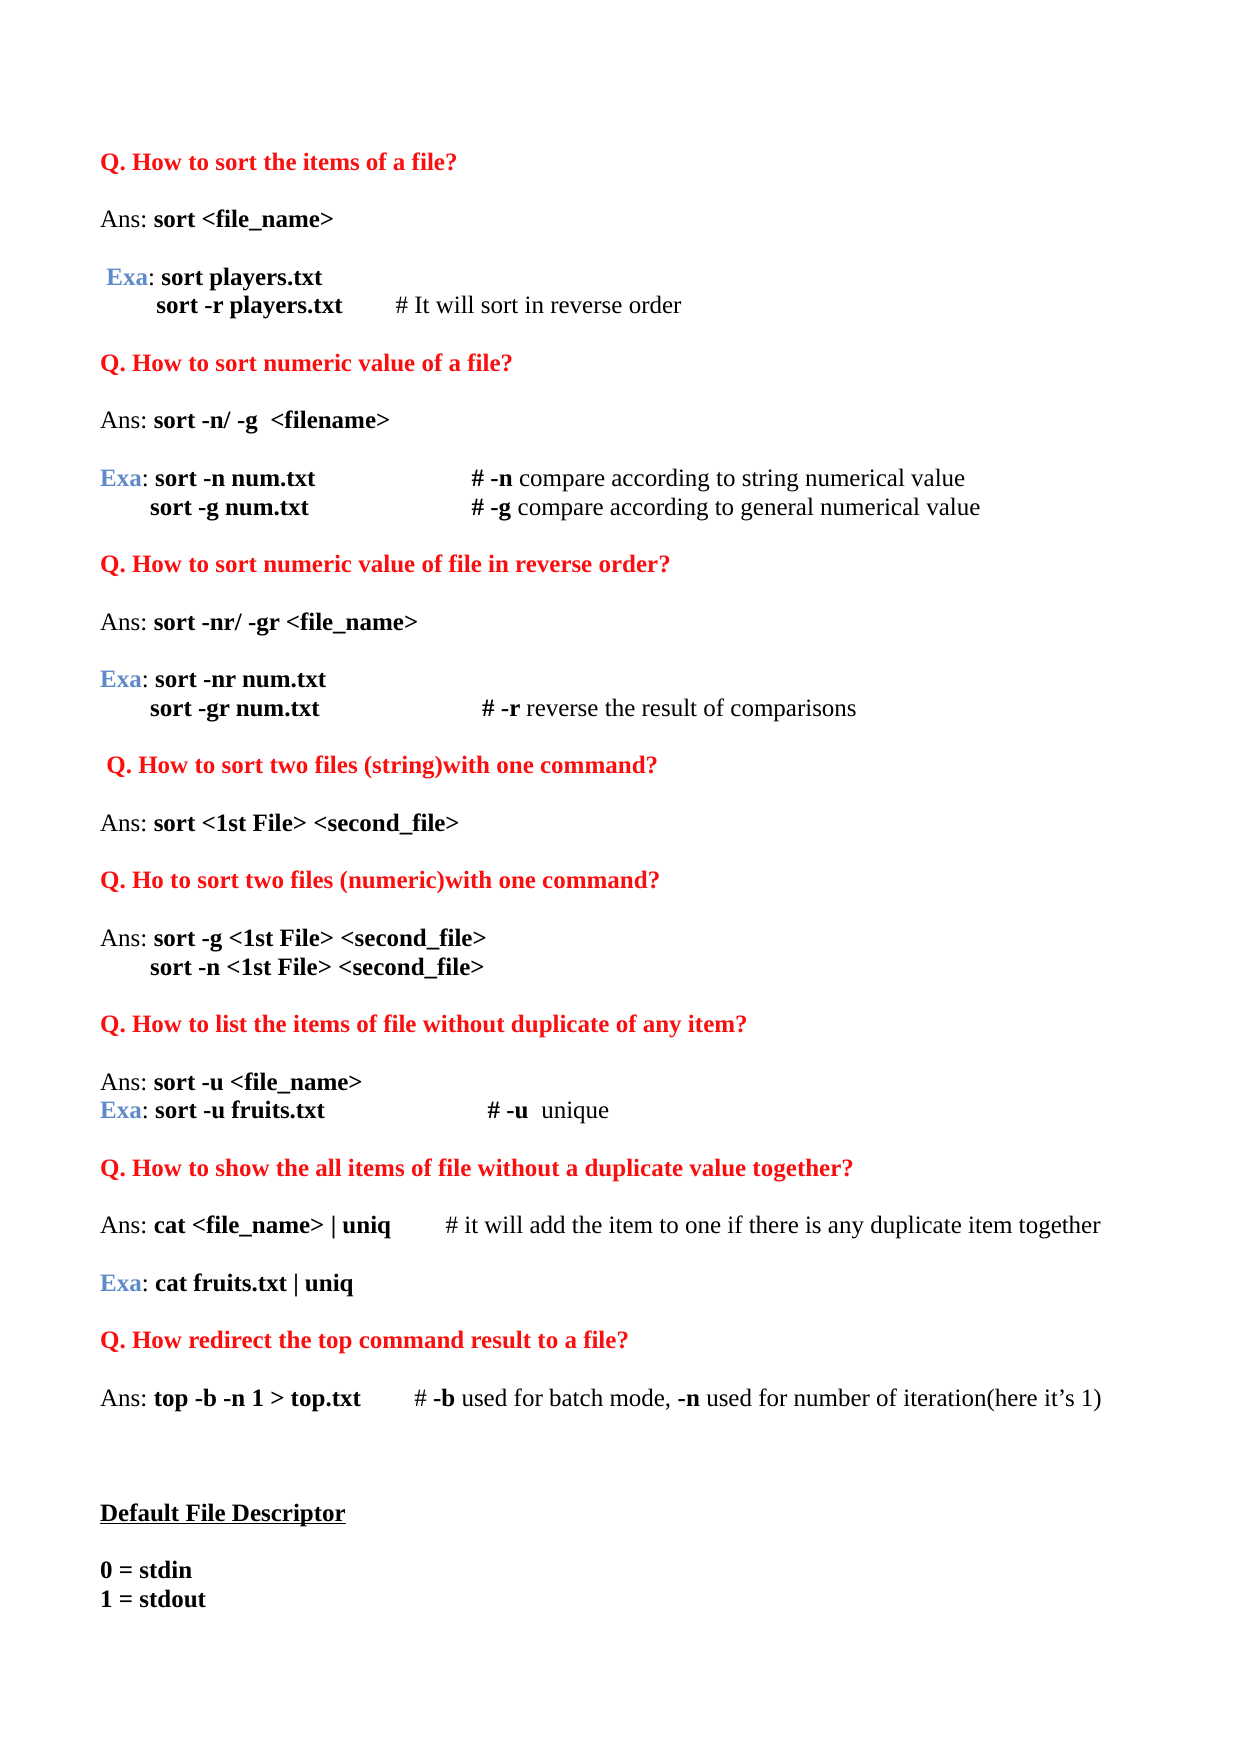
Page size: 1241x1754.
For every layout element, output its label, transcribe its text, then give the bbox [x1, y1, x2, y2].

text Ans: top -b -n 1 > top.txt # -b used for batch mode, -n used for number of iteration(here it’s 1) [100, 1383, 1175, 1412]
text Exa: sort -nr num.txt [100, 664, 1175, 693]
text Ans: sort <file_name> [100, 204, 1175, 233]
text Q. How to sort numeric value of a file? [100, 348, 1175, 377]
text Ans: sort -n/ -g <filename> [100, 406, 1175, 434]
text Exa: cat fruits.txt | uniq [100, 1268, 1175, 1297]
text Ans: sort -u <file_name> [100, 1067, 1175, 1096]
text Ans: sort <1st File> <second_file> [100, 808, 1175, 837]
text Ans: sort -g <1st File> <second_file> [100, 923, 1175, 952]
text sort -r players.txt # It will sort in reverse order [100, 291, 1175, 319]
text sort -gr num.txt # -r reverse the result of comparisons [100, 693, 1175, 722]
text Ans: sort -nr/ -gr <file_name> [100, 607, 1175, 636]
text Exa: sort -n num.txt # -n compare according to string numerical value [100, 463, 1175, 492]
text Q. How to list the items of file without duplicate of any item? [100, 1009, 1175, 1038]
text Q. How to sort numeric value of file in reverse order? [100, 549, 1175, 578]
text Q. How redirect the top command result to a file? [100, 1326, 1175, 1354]
text Q. Ho to sort two files (numeric)with one command? [100, 866, 1175, 894]
text Q. How to sort two files (string)with one command? [100, 751, 1175, 779]
text Ans: cat <file_name> | uniq # it will add the item to one if there is any duplicate item together [100, 1211, 1175, 1239]
text sort -g num.txt # -g compare according to general numerical value [100, 492, 1175, 521]
text Exa: sort players.txt [100, 262, 1175, 291]
text Q. How to show the all items of file without a duplicate value together? [100, 1153, 1175, 1182]
text 0 = stdin [100, 1556, 1175, 1584]
text Q. How to sort the items of a file? [100, 147, 1175, 176]
text Default File Descriptor [100, 1498, 1175, 1527]
text 1 = stdout [100, 1584, 1175, 1613]
text Exa: sort -u fruits.txt # -u unique [100, 1096, 1175, 1124]
text sort -n <1st File> <second_file> [100, 952, 1175, 981]
